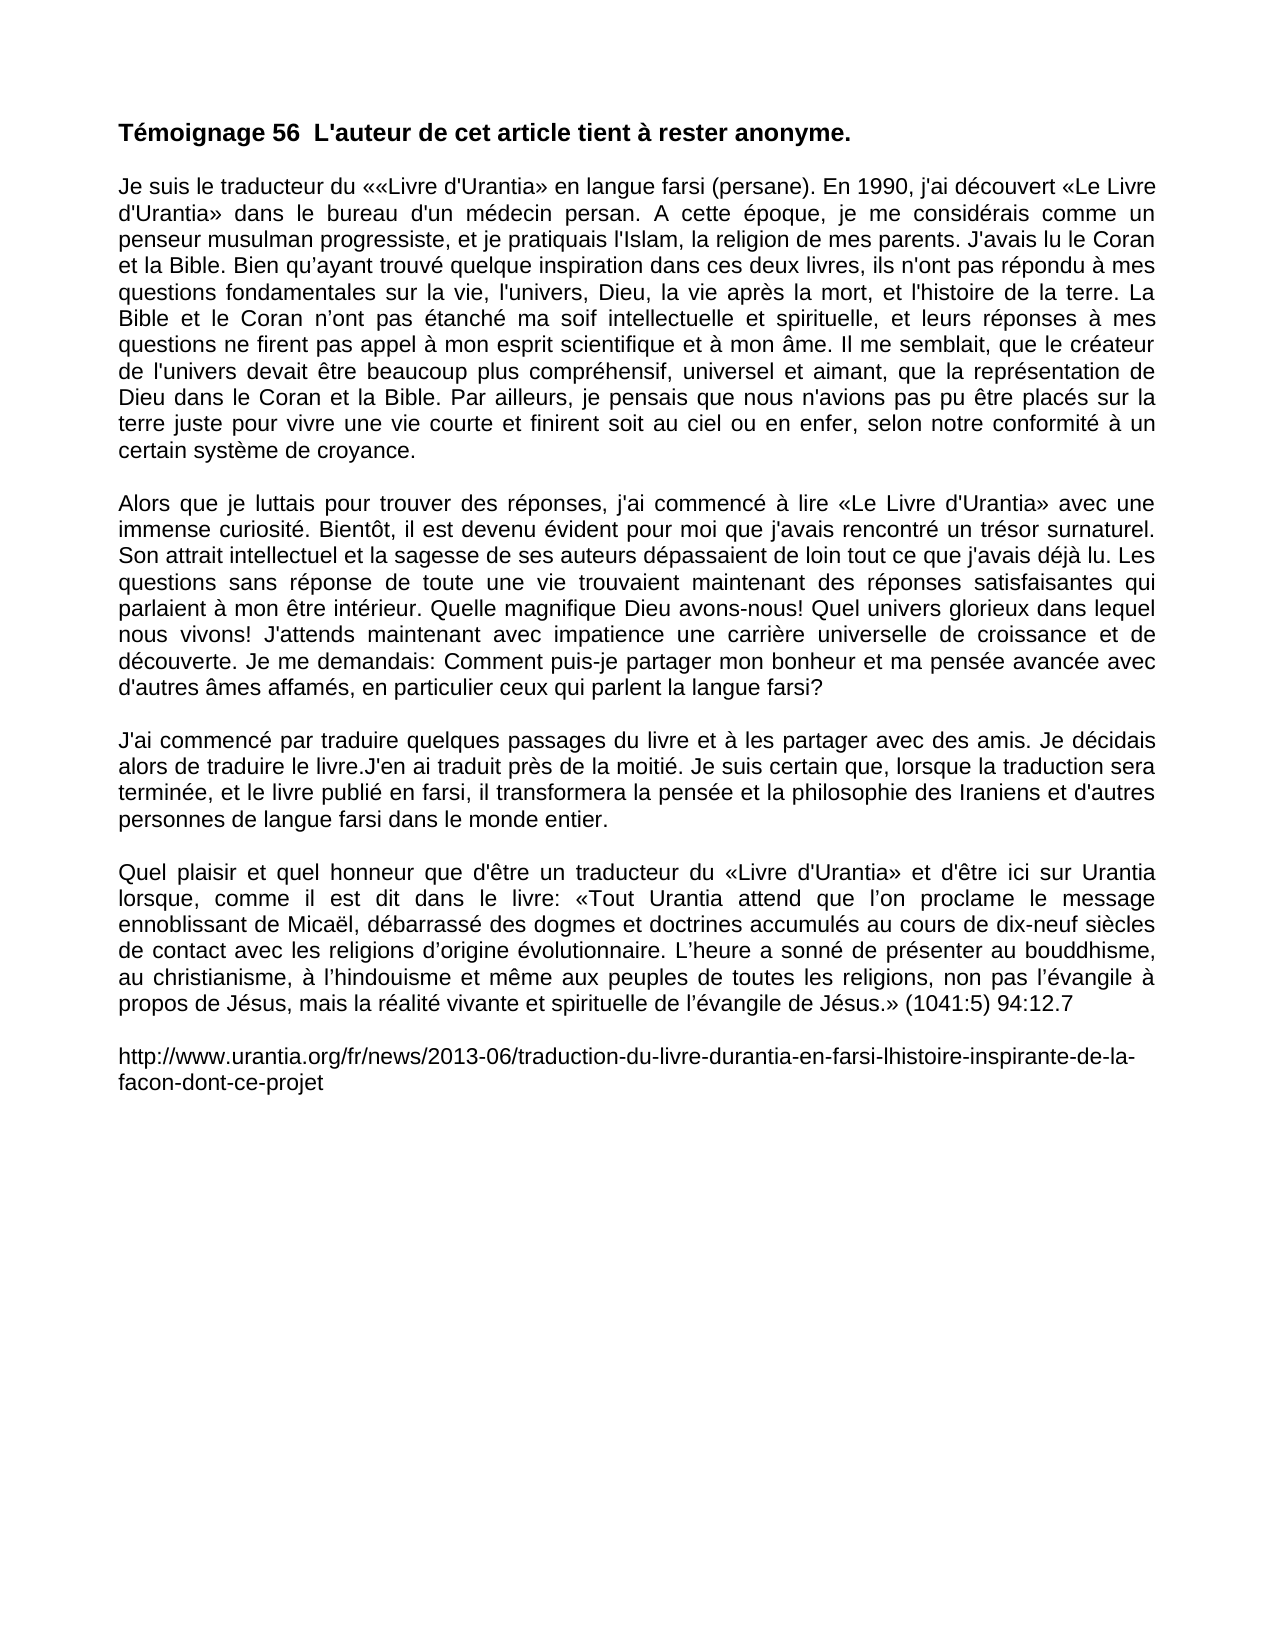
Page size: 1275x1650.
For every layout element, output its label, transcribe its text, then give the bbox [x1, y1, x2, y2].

text Témoignage 56 L'auteur de cet article tient à rester anonyme. [118, 118, 1157, 147]
text http://www.urantia.org/fr/news/2013-06/traduction-du-livre-durantia-en-farsi-lhistoire-inspirante-de-la-facon-dont-ce-projet [118, 1043, 1157, 1096]
text J'ai commencé par traduire quelques passages du livre et à les partager avec des amis. Je décidais alors de traduire le livre.J'en ai traduit près de la moitié. Je suis certain que, lorsque la traduction sera terminée, et le livre publié en farsi, il transformera la pensée et la philosophie des Iraniens et d'autres personnes de langue farsi dans le monde entier. [118, 727, 1157, 832]
text Alors que je luttais pour trouver des réponses, j'ai commencé à lire «Le Livre d'Urantia» avec une immense curiosité. Bientôt, il est devenu évident pour moi que j'avais rencontré un trésor surnaturel. Son attrait intellectuel et la sagesse de ses auteurs dépassaient de loin tout ce que j'avais déjà lu. Les questions sans réponse de toute une vie trouvaient maintenant des réponses satisfaisantes qui parlaient à mon être intérieur. Quelle magnifique Dieu avons-nous! Quel univers glorieux dans lequel nous vivons! J'attends maintenant avec impatience une carrière universelle de croissance et de découverte. Je me demandais: Comment puis-je partager mon bonheur et ma pensée avancée avec d'autres âmes affamés, en particulier ceux qui parlent la langue farsi? [118, 489, 1157, 700]
text Je suis le traducteur du ««Livre d'Urantia» en langue farsi (persane). En 1990, j'ai découvert «Le Livre d'Urantia» dans le bureau d'un médecin persan. A cette époque, je me considérais comme un penseur musulman progressiste, et je pratiquais l'Islam, la religion de mes parents. J'avais lu le Coran et la Bible. Bien qu’ayant trouvé quelque inspiration dans ces deux livres, ils n'ont pas répondu à mes questions fondamentales sur la vie, l'univers, Dieu, la vie après la mort, et l'histoire de la terre. La Bible et le Coran n’ont pas étanché ma soif intellectuelle et spirituelle, et leurs réponses à mes questions ne firent pas appel à mon esprit scientifique et à mon âme. Il me semblait, que le créateur de l'univers devait être beaucoup plus compréhensif, universel et aimant, que la représentation de Dieu dans le Coran et la Bible. Par ailleurs, je pensais que nous n'avions pas pu être placés sur la terre juste pour vivre une vie courte et finirent soit au ciel ou en enfer, selon notre conformité à un certain système de croyance. [118, 173, 1157, 463]
text Quel plaisir et quel honneur que d'être un traducteur du «Livre d'Urantia» et d'être ici sur Urantia lorsque, comme il est dit dans le livre: «Tout Urantia attend que l’on proclame le message ennoblissant de Micaël, débarrassé des dogmes et doctrines accumulés au cours de dix-neuf siècles de contact avec les religions d’origine évolutionnaire. L’heure a sonné de présenter au bouddhisme, au christianisme, à l’hindouisme et même aux peuples de toutes les religions, non pas l’évangile à propos de Jésus, mais la réalité vivante et spirituelle de l’évangile de Jésus.» (1041:5) 94:12.7 [118, 858, 1157, 1017]
